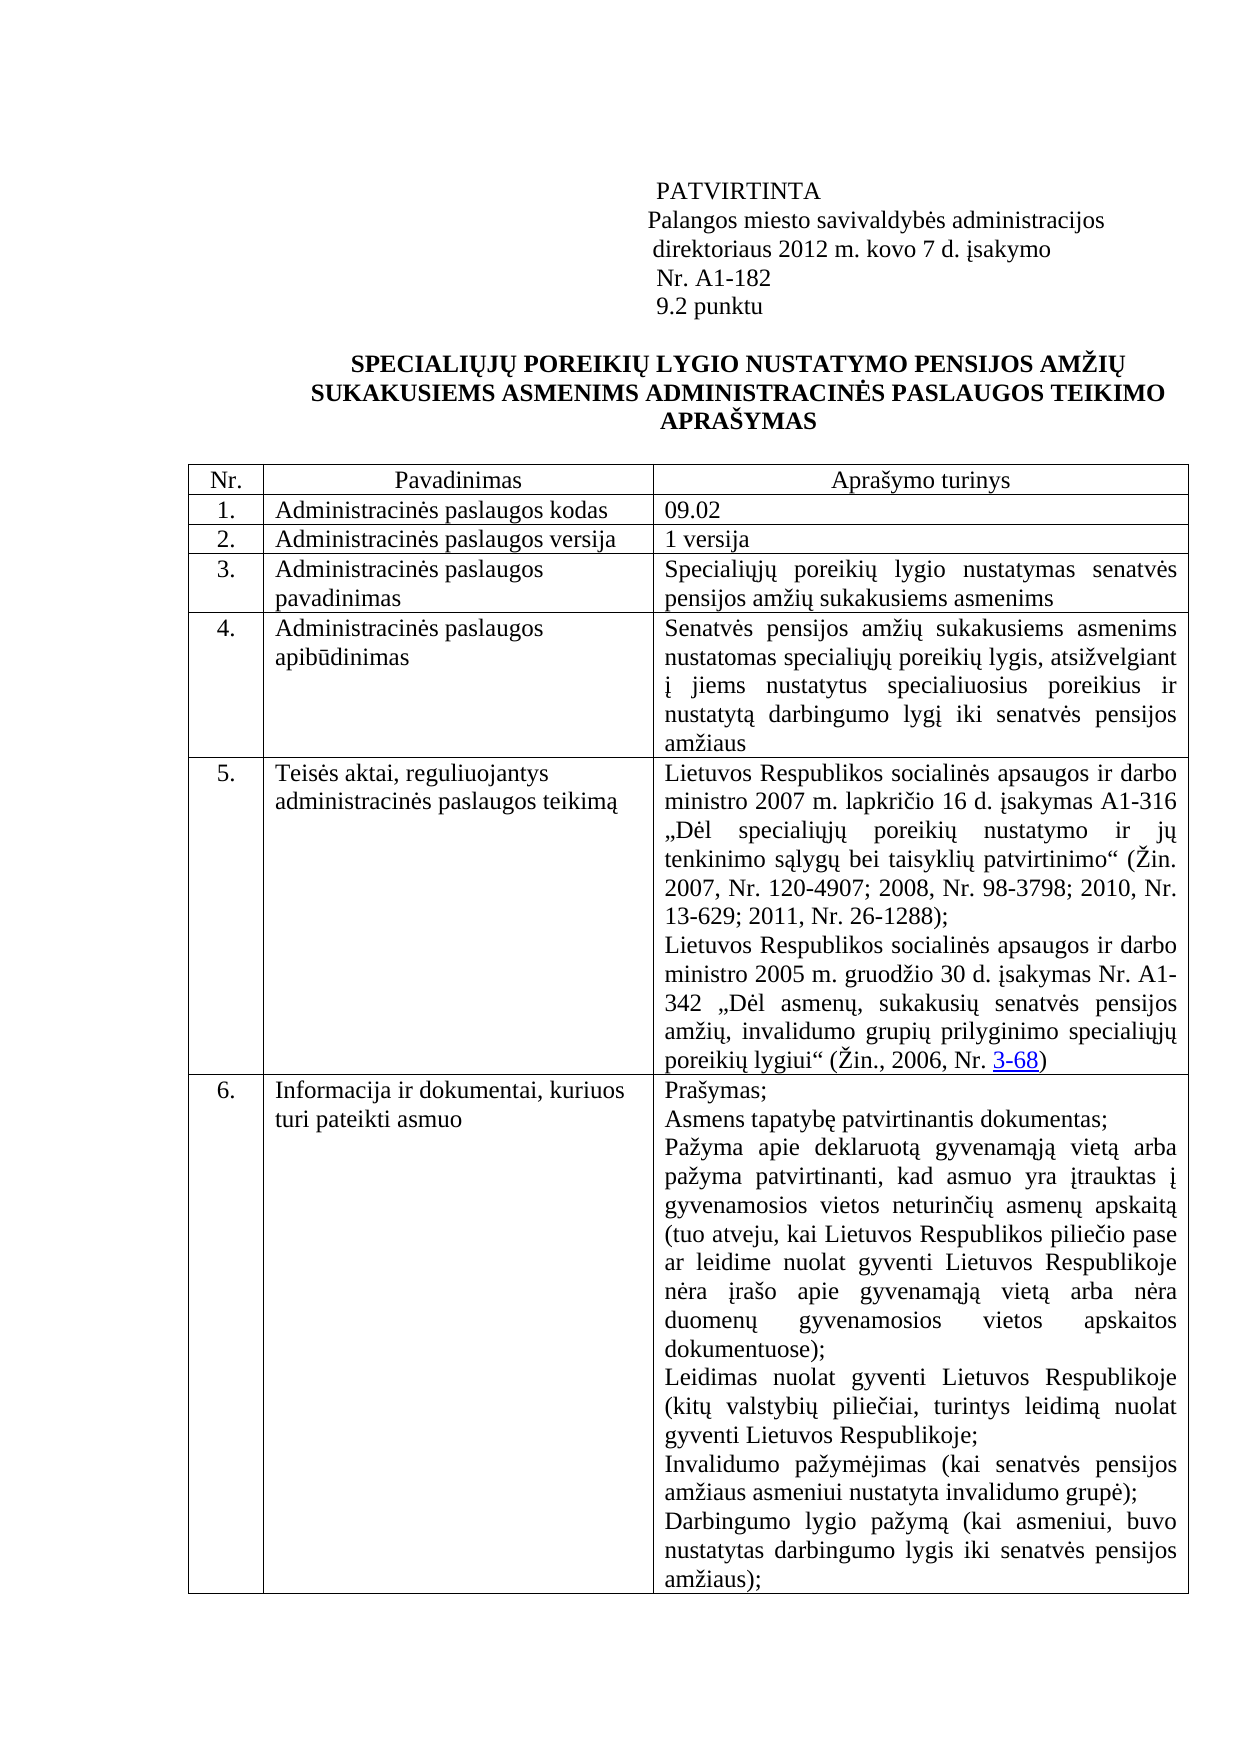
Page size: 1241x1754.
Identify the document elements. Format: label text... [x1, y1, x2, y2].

table_cell Administracinės paslaugos apibūdinimas [264, 613, 653, 757]
table_cell 6. [189, 1075, 263, 1592]
table_cell Nr. [189, 465, 263, 494]
table_cell Specialiųjų poreikių lygio nustatymas senatvės pensijos amžių sukakusiems asmenims [654, 554, 1188, 612]
table_cell 3. [189, 554, 263, 612]
table_cell Prašymas; Asmens tapatybę patvirtinantis dokumentas; Pažyma apie deklaruotą gyvenamąją vietą arba pažyma patvirtinanti, kad asmuo yra įtrauktas į gyvenamosios vietos neturinčių asmenų apskaitą (tuo atveju, kai Lietuvos Respublikos piliečio pase ar leidime nuolat gyventi Lietuvos Respublikoje nėra įrašo apie gyvenamąją vietą arba nėra duomenų gyvenamosios vietos apskaitos dokumentuose); Leidimas nuolat gyventi Lietuvos Respublikoje (kitų valstybių piliečiai, turintys leidimą nuolat gyventi Lietuvos Respublikoje; Invalidumo pažymėjimas (kai senatvės pensijos amžiaus asmeniui nustatyta invalidumo grupė); Darbingumo lygio pažymą (kai asmeniui, buvo nustatytas darbingumo lygis iki senatvės pensijos amžiaus); [654, 1075, 1188, 1592]
table_cell Administracinės paslaugos pavadinimas [264, 554, 653, 612]
table_cell 2. [189, 525, 263, 553]
table_header PATVIRTINTA Palangos miesto savivaldybės administracijos direktoriaus 2012 m. kovo 7 d. įsakymo Nr. A1-182 9.2 punktu Specialiųjų poreikių lygio nustatymo pensijos amžių sukakusiems asmenims ADMINISTRACINĖS PASLAUGOS TEIKIMO APRAŠYMAS [189, 148, 1188, 464]
table_cell 1 versija [654, 525, 1188, 553]
table_cell Senatvės pensijos amžių sukakusiems asmenims nustatomas specialiųjų poreikių lygis, atsižvelgiant į jiems nustatytus specialiuosius poreikius ir nustatytą darbingumo lygį iki senatvės pensijos amžiaus [654, 613, 1188, 757]
table_cell 4. [189, 613, 263, 757]
table_cell 09.02 [654, 495, 1188, 523]
table_cell Administracinės paslaugos kodas [264, 495, 653, 523]
table_cell Lietuvos Respublikos socialinės apsaugos ir darbo ministro 2007 m. lapkričio 16 d. įsakymas A1-316 „Dėl specialiųjų poreikių nustatymo ir jų tenkinimo sąlygų bei taisyklių patvirtinimo“ (Žin. 2007, Nr. 120-4907; 2008, Nr. 98-3798; 2010, Nr. 13-629; 2011, Nr. 26-1288); Lietuvos Respublikos socialinės apsaugos ir darbo ministro 2005 m. gruodžio 30 d. įsakymas Nr. A1-342 „Dėl asmenų, sukakusių senatvės pensijos amžių, invalidumo grupių prilyginimo specialiųjų poreikių lygiui“ (Žin., 2006, Nr. 3-68) [654, 758, 1188, 1074]
table_cell 1. [189, 495, 263, 523]
table_cell Administracinės paslaugos versija [264, 525, 653, 553]
table_cell Aprašymo turinys [654, 465, 1188, 494]
table_cell Informacija ir dokumentai, kuriuos turi pateikti asmuo [264, 1075, 653, 1592]
table_cell Teisės aktai, reguliuojantys administracinės paslaugos teikimą [264, 758, 653, 1074]
table_cell Pavadinimas [264, 465, 653, 494]
table_cell 5. [189, 758, 263, 1074]
